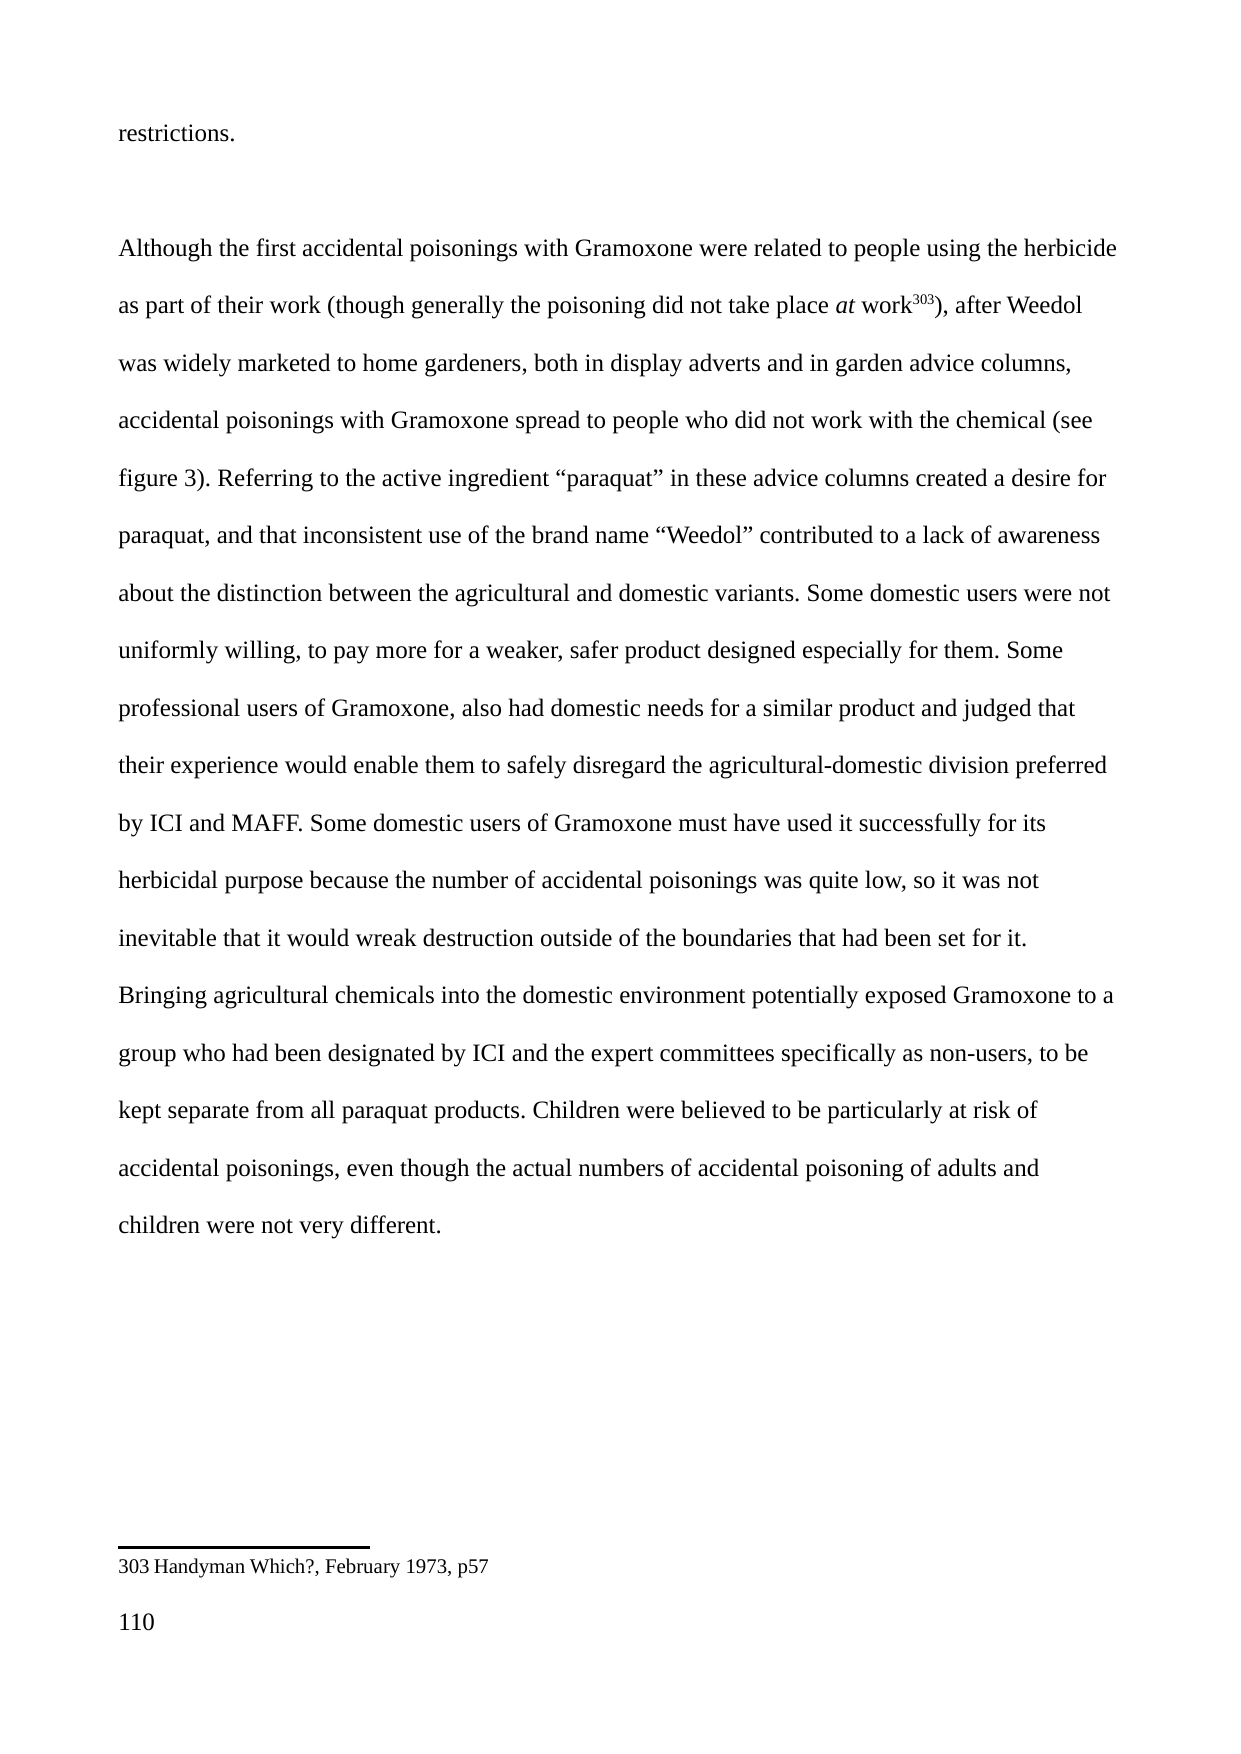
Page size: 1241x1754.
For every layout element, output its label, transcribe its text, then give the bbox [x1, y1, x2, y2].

text Handyman Which?, February 1973, p57 [118, 1553, 1122, 1578]
text Although the first accidental poisonings with Gramoxone were related to people using the herbicide as part of their work (though generally the poisoning did not take place at work), after Weedol was widely marketed to home gardeners, both in display adverts and in garden advice columns, accidental poisonings with Gramoxone spread to people who did not work with the chemical (see figure 3). Referring to the active ingredient “paraquat” in these advice columns created a desire for paraquat, and that inconsistent use of the brand name “Weedol” contributed to a lack of awareness about the distinction between the agricultural and domestic variants. Some domestic users were not uniformly willing, to pay more for a weaker, safer product designed especially for them. Some professional users of Gramoxone, also had domestic needs for a similar product and judged that their experience would enable them to safely disregard the agricultural-domestic division preferred by ICI and MAFF. Some domestic users of Gramoxone must have used it successfully for its herbicidal purpose because the number of accidental poisonings was quite low, so it was not inevitable that it would wreak destruction outside of the boundaries that had been set for it. Bringing agricultural chemicals into the domestic environment potentially exposed Gramoxone to a group who had been designated by ICI and the expert committees specifically as non-users, to be kept separate from all paraquat products. Children were believed to be particularly at risk of accidental poisonings, even though the actual numbers of accidental poisoning of adults and children were not very different. [118, 233, 1122, 1239]
text restrictions. [118, 118, 1122, 147]
